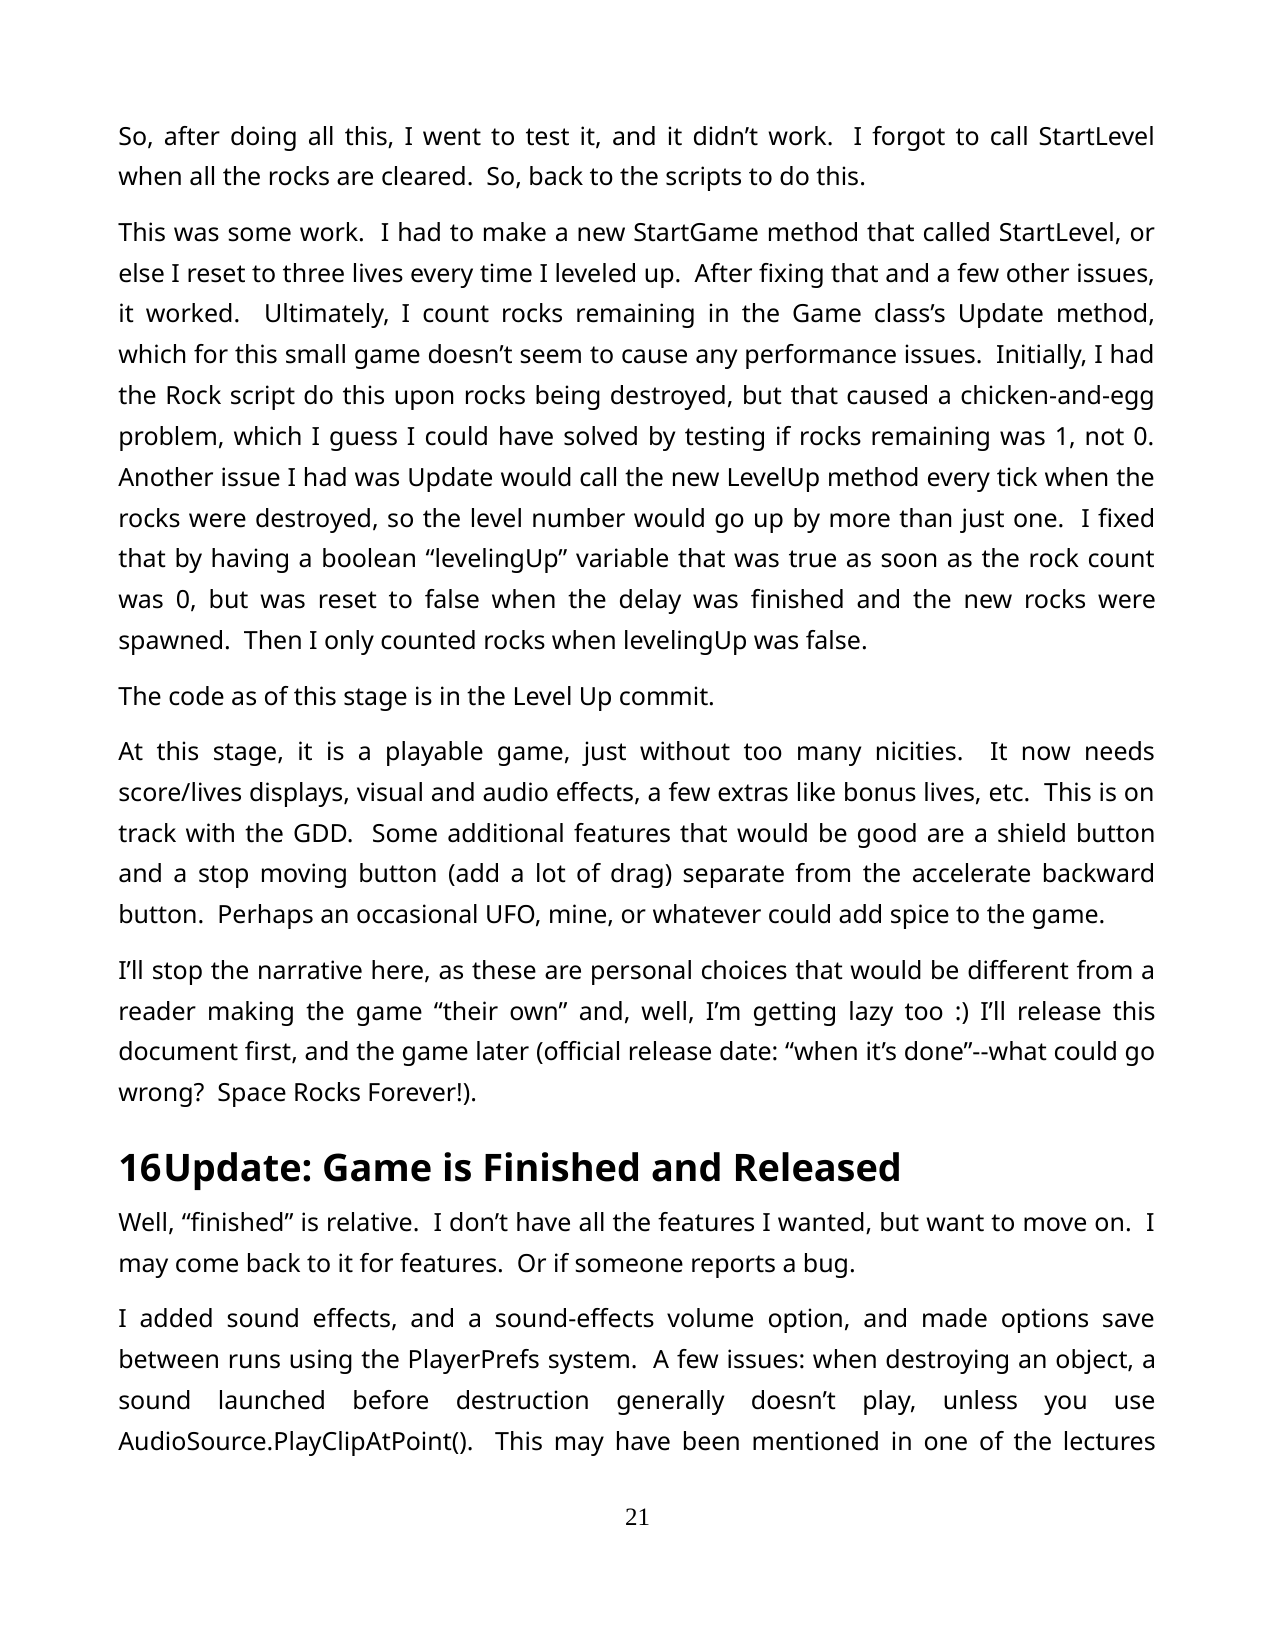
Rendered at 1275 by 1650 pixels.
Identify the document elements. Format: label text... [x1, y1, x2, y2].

text I’ll stop the narrative here, as these are personal choices that would be different from a reader making the game “their own” and, well, I’m getting lazy too :) I’ll release this document first, and the game later (official release date: “when it’s done”--what could go wrong? Space Rocks Forever!). [118, 952, 1157, 1109]
text This was some work. I had to make a new StartGame method that called StartLevel, or else I reset to three lives every time I leveled up. After fixing that and a few other issues, it worked. Ultimately, I count rocks remaining in the Game class’s Update method, which for this small game doesn’t seem to cause any performance issues. Initially, I had the Rock script do this upon rocks being destroyed, but that caused a chicken-and-egg problem, which I guess I could have solved by testing if rocks remaining was 1, not 0. Another issue I had was Update would call the new LevelUp method every tick when the rocks were destroyed, so the level number would go up by more than just one. I fixed that by having a boolean “levelingUp” variable that was true as soon as the rock count was 0, but was reset to false when the delay was finished and the new rocks were spawned. Then I only counted rocks when levelingUp was false. [118, 214, 1157, 657]
subtitle Update: Game is Finished and Released [118, 1141, 1157, 1192]
text At this stage, it is a playable game, just without too many nicities. It now needs score/lives displays, visual and audio effects, a few extras like bonus lives, etc. This is on track with the GDD. Some additional features that would be good are a shield button and a stop moving button (add a lot of drag) separate from the accelerate backward button. Perhaps an occasional UFO, mine, or whatever could add spice to the game. [118, 733, 1157, 931]
text I added sound effects, and a sound-effects volume option, and made options save between runs using the PlayerPrefs system. A few issues: when destroying an object, a sound launched before destruction generally doesn’t play, unless you use AudioSource.PlayClipAtPoint(). This may have been mentioned in one of the lectures [118, 1301, 1157, 1458]
text The code as of this stage is in the Level Up commit. [118, 678, 1157, 712]
text Well, “finished” is relative. I don’t have all the features I wanted, but want to move on. I may come back to it for features. Or if someone reports a bug. [118, 1205, 1157, 1280]
text So, after doing all this, I went to test it, and it didn’t work. I forgot to call StartLevel when all the rocks are cleared. So, back to the scripts to do this. [118, 118, 1157, 193]
